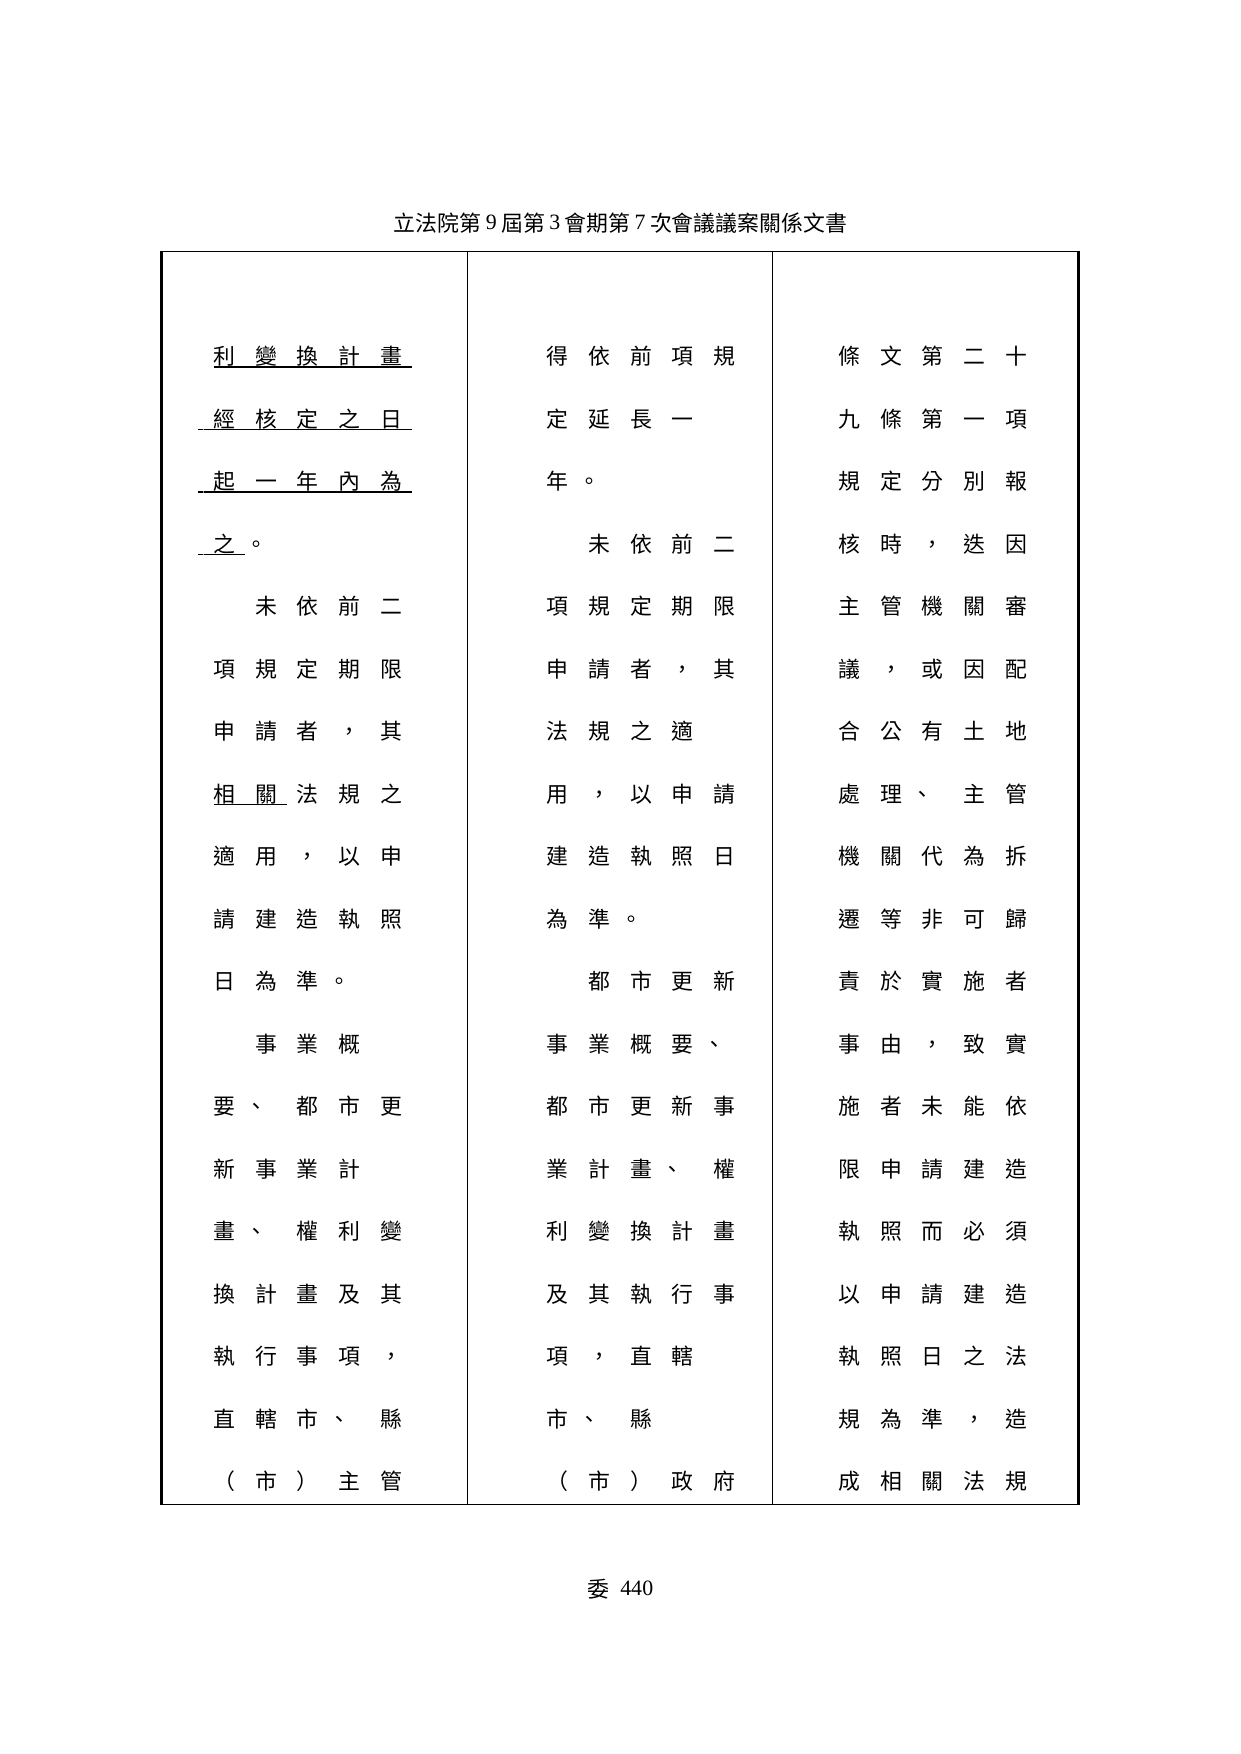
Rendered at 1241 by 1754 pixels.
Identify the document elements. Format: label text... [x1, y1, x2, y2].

table_cell 得依前項規定延長一年。 未依前二項規定期限申請者，其法規之適用，以申請建造執照日為準。 都市更新事業概要、都市更新事業計畫、權利變換計畫及其執行事項，直轄市、縣（市）政府 [468, 252, 772, 1504]
table_cell 條文第二十九條第一項規定分別報核時，迭因主管機關審議，或因配合公有土地處理、主管機關代為拆遷等非可歸責於實施者事由，致實施者未能依限申請建造執照而必須以申請建造執照日之法規為準，造成相關法規 [773, 252, 1077, 1504]
table_cell 利變換計畫經核定之日起一年內為之。 未依前二項規定期限申請者，其相關法規之適用，以申請建造執照日為準。 事業概要、都市更新事業計畫、權利變換計畫及其執行事項，直轄市、縣（市）主管 [163, 252, 467, 1504]
